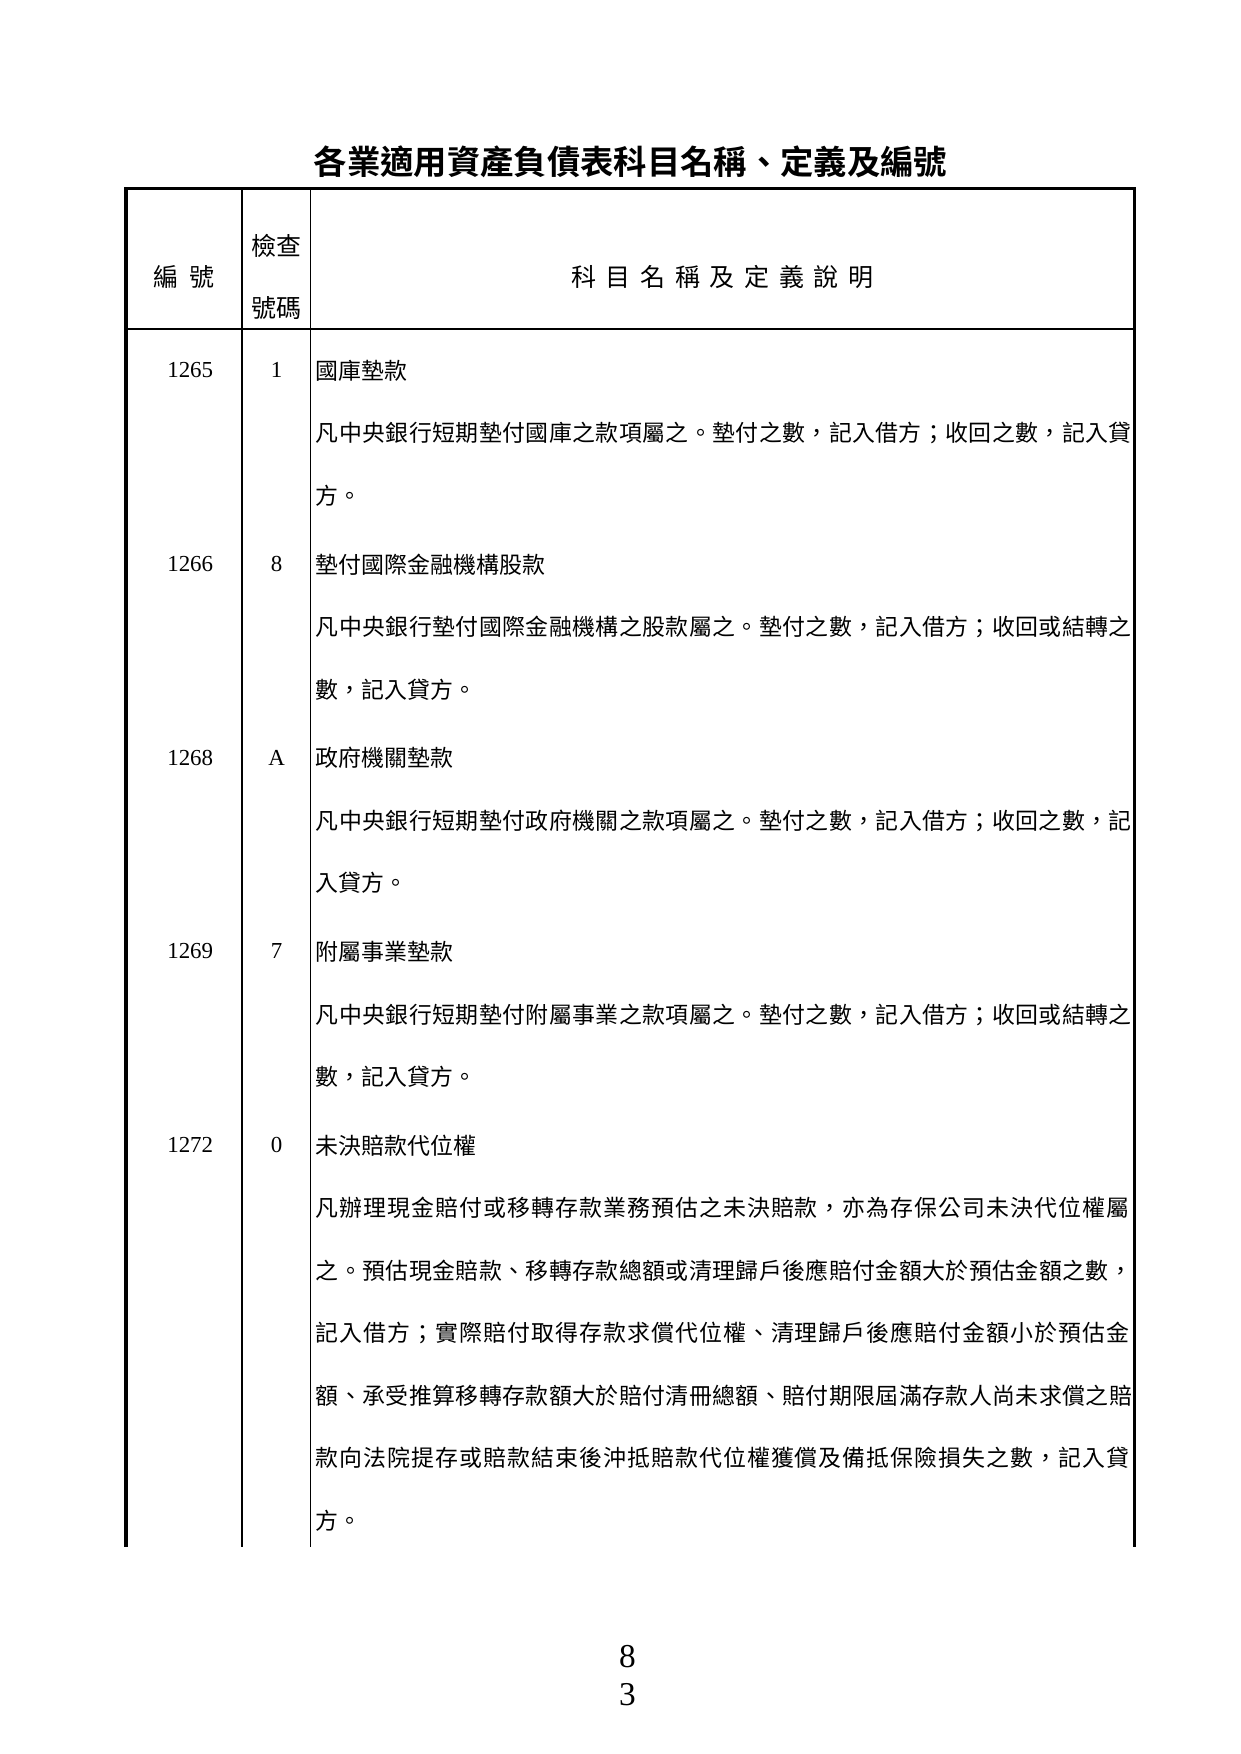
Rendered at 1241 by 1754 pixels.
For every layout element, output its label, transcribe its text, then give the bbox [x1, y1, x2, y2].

table_cell 檢查號碼 [243, 190, 310, 328]
table_cell 8 [243, 522, 310, 715]
table_cell 1269 [128, 909, 241, 1103]
table_cell [106, 715, 124, 909]
table_cell 1272 [128, 1103, 241, 1547]
table_cell A [243, 715, 310, 909]
table_cell 1268 [128, 715, 241, 909]
table_cell 墊付國際金融機構股款 凡中央銀行墊付國際金融機構之股款屬之。墊付之數，記入借方；收回或結轉之數，記入貸方。 [311, 522, 1133, 715]
table_cell 政府機關墊款 凡中央銀行短期墊付政府機關之款項屬之。墊付之數，記入借方；收回之數，記入貸方。 [311, 715, 1133, 909]
table_cell 科 目 名 稱 及 定 義 說 明 [311, 190, 1133, 328]
table_cell 1 [243, 330, 310, 522]
table_cell 7 [243, 909, 310, 1103]
table_cell 附屬事業墊款 凡中央銀行短期墊付附屬事業之款項屬之。墊付之數，記入借方；收回或結轉之數，記入貸方。 [311, 909, 1133, 1103]
table_cell 0 [243, 1103, 310, 1547]
table_header 各業適用資產負債表科目名稱、定義及編號 [126, 112, 1134, 187]
table_header [106, 112, 126, 187]
table_cell 1266 [128, 522, 241, 715]
table_cell [106, 187, 124, 328]
table_cell [106, 909, 124, 1103]
table_cell 國庫墊款 凡中央銀行短期墊付國庫之款項屬之。墊付之數，記入借方；收回之數，記入貸方。 [311, 330, 1133, 522]
table_cell [106, 328, 124, 522]
table_cell [106, 1103, 124, 1547]
table_cell 未決賠款代位權 凡辦理現金賠付或移轉存款業務預估之未決賠款，亦為存保公司未決代位權屬之。預估現金賠款、移轉存款總額或清理歸戶後應賠付金額大於預估金額之數，記入借方；實際賠付取得存款求償代位權、清理歸戶後應賠付金額小於預估金額、承受推算移轉存款額大於賠付清冊總額、賠付期限屆滿存款人尚未求償之賠款向法院提存或賠款結束後沖抵賠款代位權獲償及備抵保險損失之數，記入貸方。 [311, 1103, 1133, 1547]
table_cell [106, 522, 124, 715]
table_cell 1265 [128, 330, 241, 522]
table_cell 編 號 [128, 190, 241, 328]
